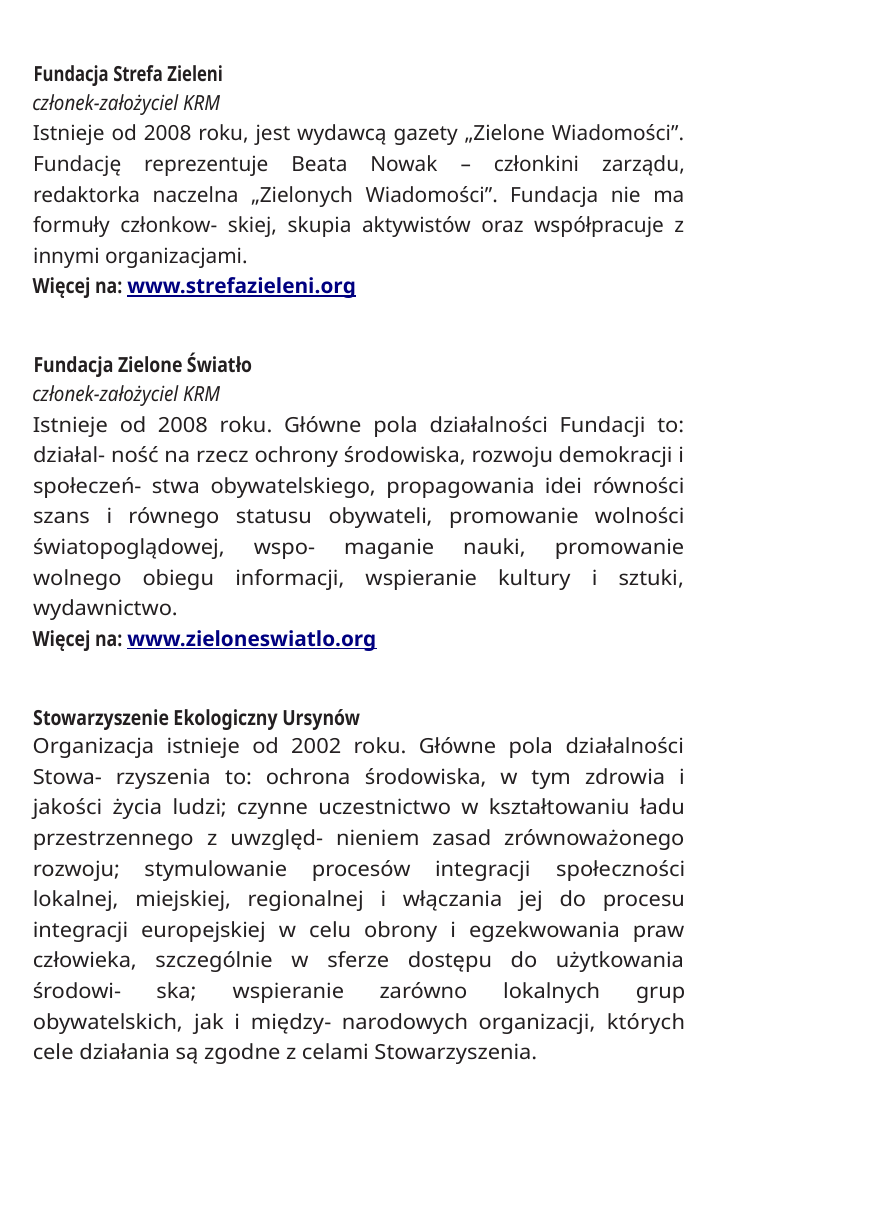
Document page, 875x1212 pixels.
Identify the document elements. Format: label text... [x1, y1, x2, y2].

text członek-założyciel KRM [32, 379, 755, 407]
text Fundacja Strefa Zieleni [33, 59, 755, 88]
text Istnieje od 2008 roku. Główne pola działalności Fundacji to: działal- ność na rzecz ochrony środowiska, rozwoju demokracji i społeczeń- stwa obywatelskiego, propagowania idei równości szans i równego statusu obywateli, promowanie wolności światopoglądowej, wspo- maganie nauki, promowanie wolnego obiegu informacji, wspieranie kultury i sztuki, wydawnictwo. [33, 410, 685, 622]
text Istnieje od 2008 roku, jest wydawcą gazety „Zielone Wiadomości”. Fundację reprezentuje Beata Nowak – członkini zarządu, redaktorka naczelna „Zielonych Wiadomości”. Fundacja nie ma formuły członkow- skiej, skupia aktywistów oraz współpracuje z innymi organizacjami. [33, 118, 685, 269]
text Fundacja Zielone Światło [33, 350, 755, 379]
text Organizacja istnieje od 2002 roku. Główne pola działalności Stowa- rzyszenia to: ochrona środowiska, w tym zdrowia i jakości życia ludzi; czynne uczestnictwo w kształtowaniu ładu przestrzennego z uwzględ- nieniem zasad zrównoważonego rozwoju; stymulowanie procesów integracji społeczności lokalnej, miejskiej, regionalnej i włączania jej do procesu integracji europejskiej w celu obrony i egzekwowania praw człowieka, szczególnie w sferze dostępu do użytkowania środowi- ska; wspieranie zarówno lokalnych grup obywatelskich, jak i między- narodowych organizacji, których cele działania są zgodne z celami Stowarzyszenia. [32, 731, 685, 1066]
subtitle Więcej na: www.zieloneswiatlo.org [32, 624, 755, 651]
text Stowarzyszenie Ekologiczny Ursynów [33, 703, 755, 731]
text członek-założyciel KRM [32, 88, 755, 116]
subtitle Więcej na: www.strefazieleni.org [32, 272, 755, 299]
